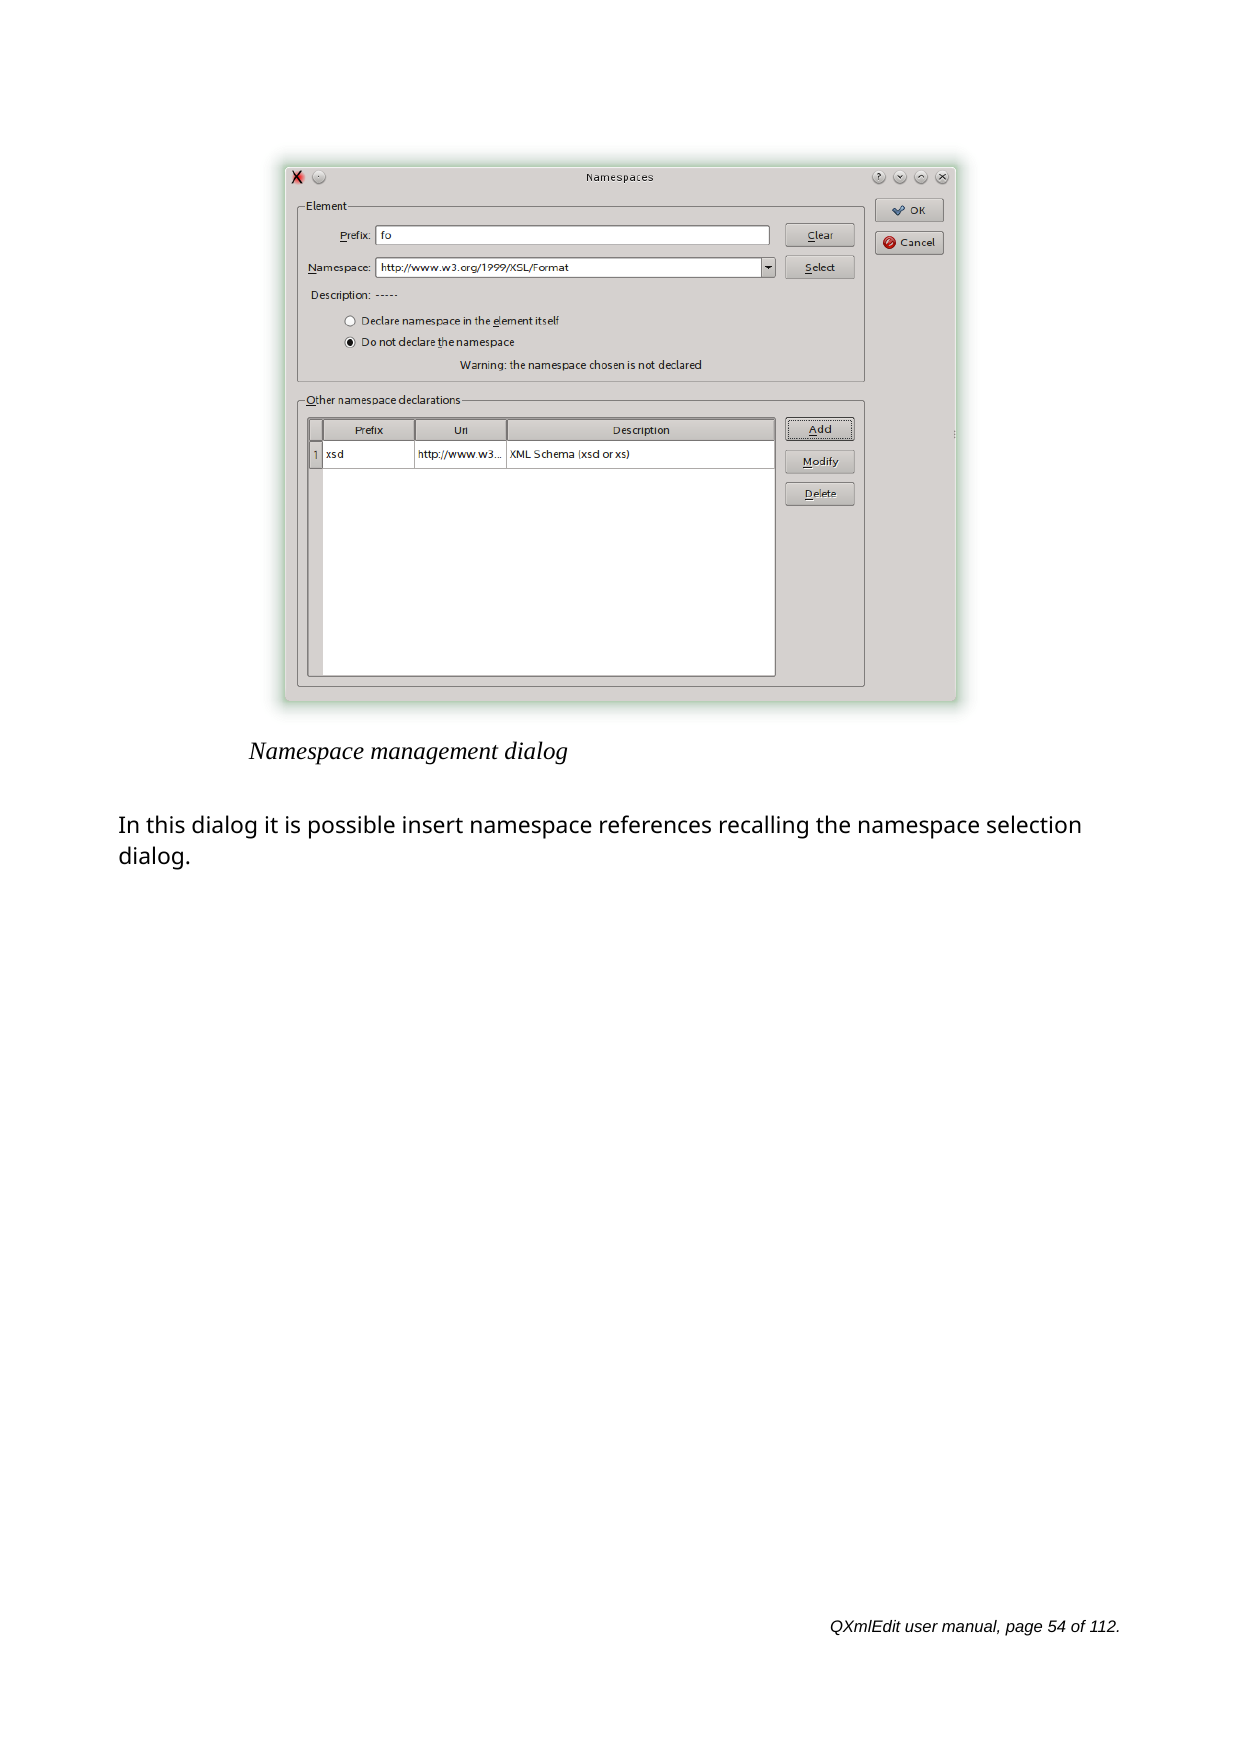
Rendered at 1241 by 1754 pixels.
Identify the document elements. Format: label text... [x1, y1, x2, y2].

text In this dialog it is possible insert namespace references recalling the namespace selection dialog. [118, 809, 1122, 871]
picture [248, 130, 992, 737]
text Namespace management dialog [249, 737, 991, 765]
